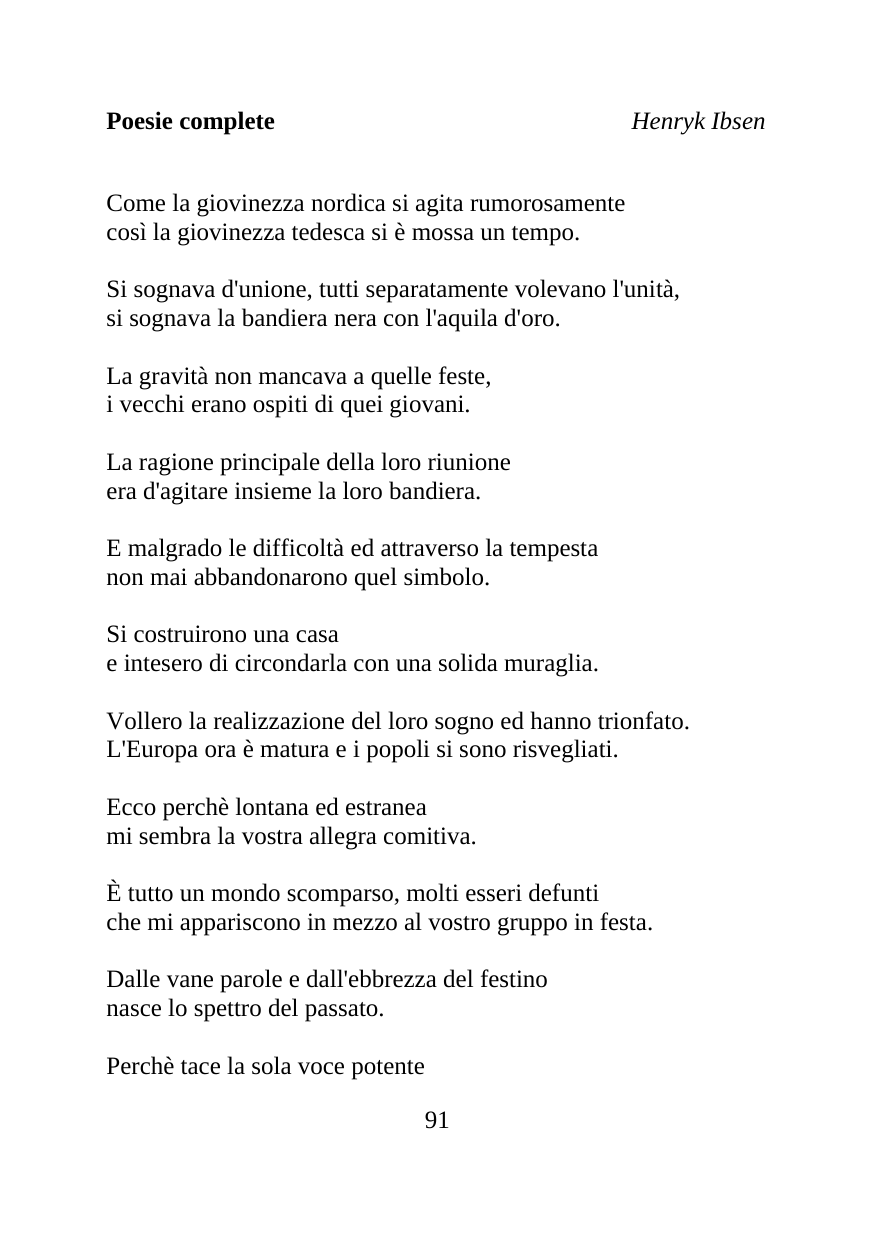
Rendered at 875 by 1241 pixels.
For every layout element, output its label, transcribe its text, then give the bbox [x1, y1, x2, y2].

text E malgrado le difficoltà ed attraverso la tempesta [106, 533, 768, 562]
text Come la giovinezza nordica si agita rumorosamente [106, 188, 768, 217]
text non mai abbandonarono quel simbolo. [106, 562, 768, 591]
text L'Europa ora è matura e i popoli si sono risvegliati. [106, 734, 768, 763]
text era d'agitare insieme la loro bandiera. [106, 476, 768, 504]
text La gravità non mancava a quelle feste, [106, 361, 768, 389]
text Ecco perchè lontana ed estranea [106, 792, 768, 821]
text così la giovinezza tedesca si è mossa un tempo. [106, 217, 768, 246]
text mi sembra la vostra allegra comitiva. [106, 821, 768, 849]
text La ragione principale della loro riunione [106, 447, 768, 476]
text i vecchi erano ospiti di quei giovani. [106, 389, 768, 418]
text Si costruirono una casa [106, 619, 768, 648]
text Si sognava d'unione, tutti separatamente volevano l'unità, [106, 274, 768, 303]
text nasce lo spettro del passato. [106, 993, 768, 1022]
text Dalle vane parole e dall'ebbrezza del festino [106, 964, 768, 993]
text si sognava la bandiera nera con l'aquila d'oro. [106, 303, 768, 332]
text e intesero di circondarla con una solida muraglia. [106, 648, 768, 677]
text Perchè tace la sola voce potente [106, 1051, 768, 1079]
text Vollero la realizzazione del loro sogno ed hanno trionfato. [106, 706, 768, 734]
text che mi appariscono in mezzo al vostro gruppo in festa. [106, 907, 768, 936]
text È tutto un mondo scomparso, molti esseri defunti [106, 878, 768, 907]
